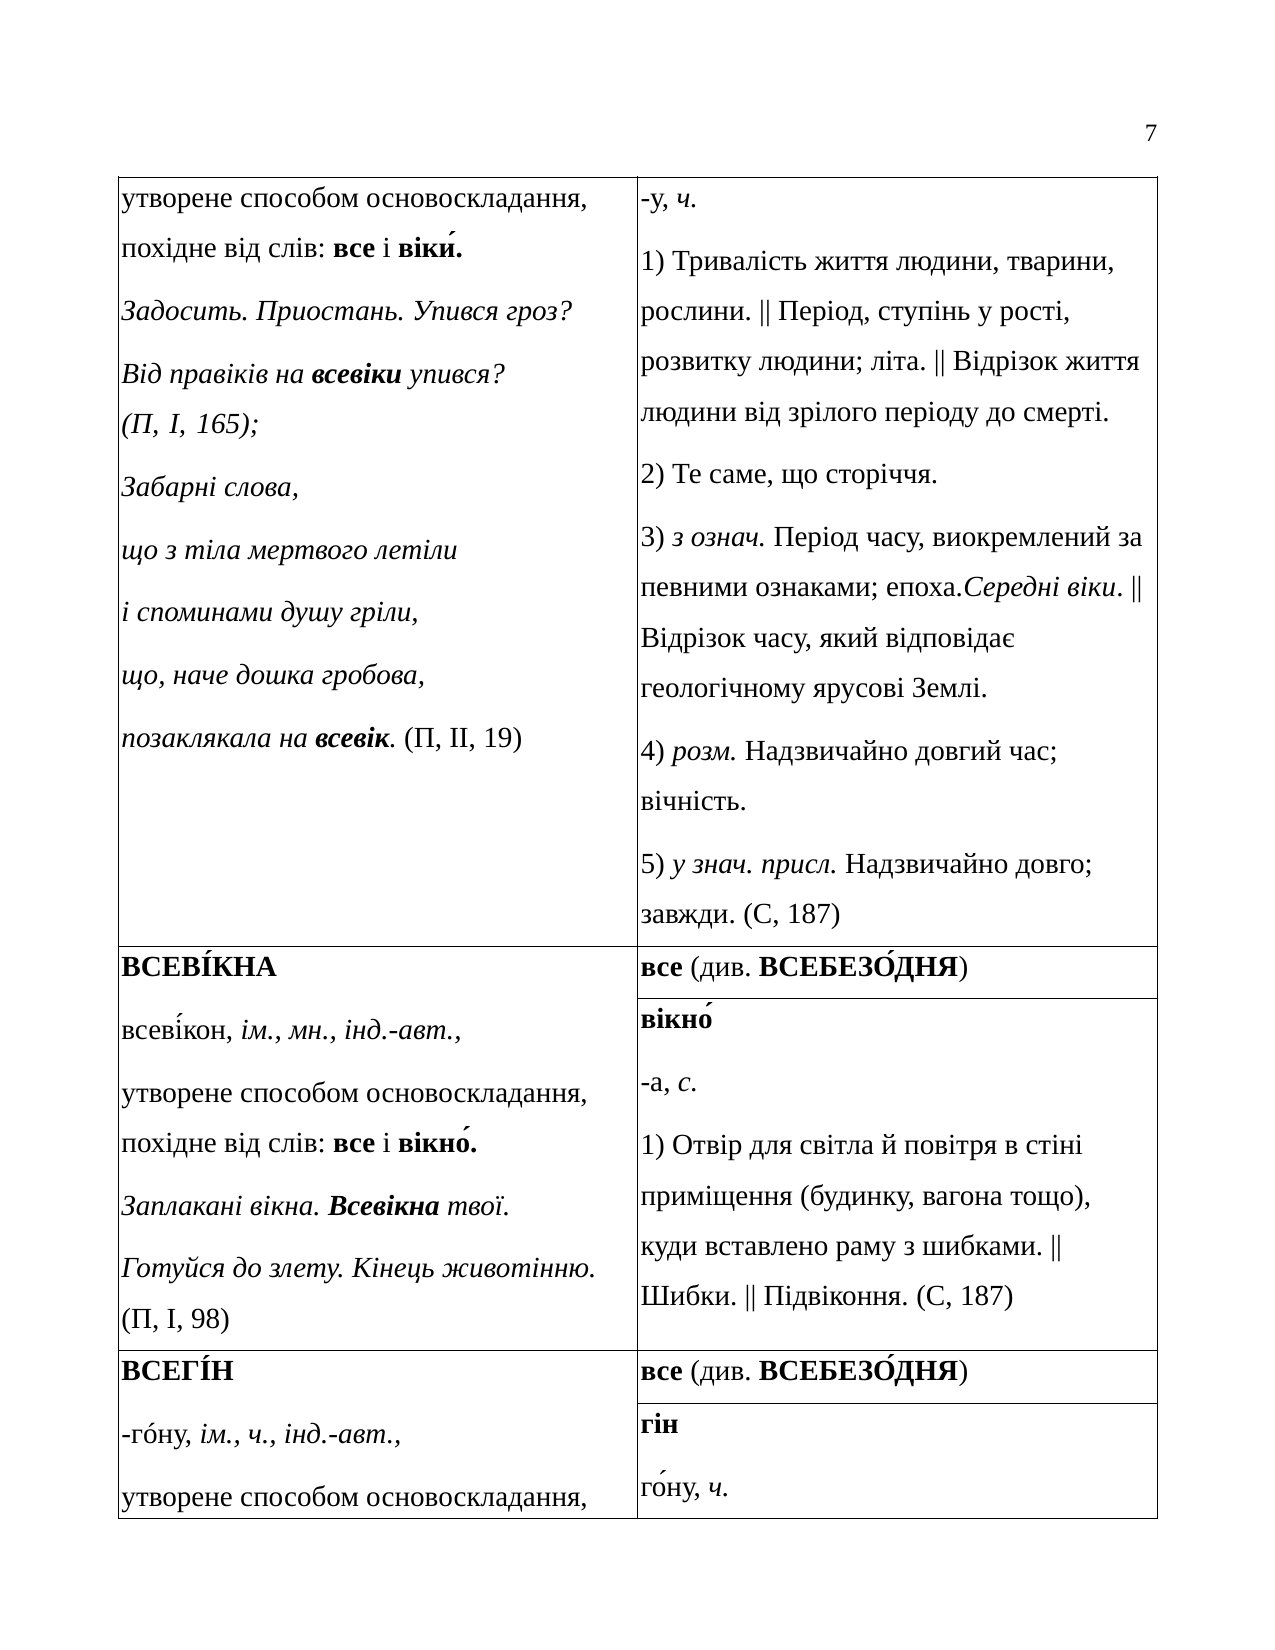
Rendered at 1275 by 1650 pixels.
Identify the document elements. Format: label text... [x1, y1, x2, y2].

table_cell все (див. ВСЕБЕЗО́ДНЯ) [638, 947, 1157, 998]
table_cell ВСЕГÍН -гóну, ім., ч., інд.-авт., утворене способом основоскладання, [119, 1351, 637, 1518]
table_cell вікно́ -а, с. 1) Отвір для світла й повітря в стіні приміщення (будинку, вагона тощо), куди вставлено раму з шибками. || Шибки. || Підвіконня. (С, 187) [638, 999, 1157, 1350]
table_cell все (див. ВСЕБЕЗО́ДНЯ) [638, 1351, 1157, 1403]
table_cell гін го́ну, ч. [638, 1404, 1157, 1518]
table_cell утворене способом основоскладання, похідне від слів: все і віки́. Задосить. Приостань. Упився гроз? Від правіків на всевіки упився? (П, І, 165); Забарні слова, що з тіла мертвого летіли і споминами душу гріли, що, наче дошка гробова, позаклякала на всевік. (П, ІІ, 19) [119, 178, 637, 946]
table_cell -у, ч. 1) Тривалість життя людини, тварини, рослини. || Період, ступінь у рості, розвитку людини; літа. || Відрізок життя людини від зрілого періоду до смерті. 2) Те саме, що сторіччя. 3) з означ. Період часу, виокремлений за певними ознаками; епоха.Середні віки. || Відрізок часу, який відповідає геологічному ярусові Землі. 4) розм. Надзвичайно довгий час; вічність. 5) у знач. присл. Надзвичайно довго; завжди. (С, 187) [638, 178, 1157, 946]
table_cell ВСЕВІ́КНА всеві́кон, ім., мн., інд.-авт., утворене способом основоскладання, похідне від слів: все і вікно́. Заплакані вікна. Всевікна твої. Готуйся до злету. Кінець животінню. (П, І, 98) [119, 947, 637, 1350]
